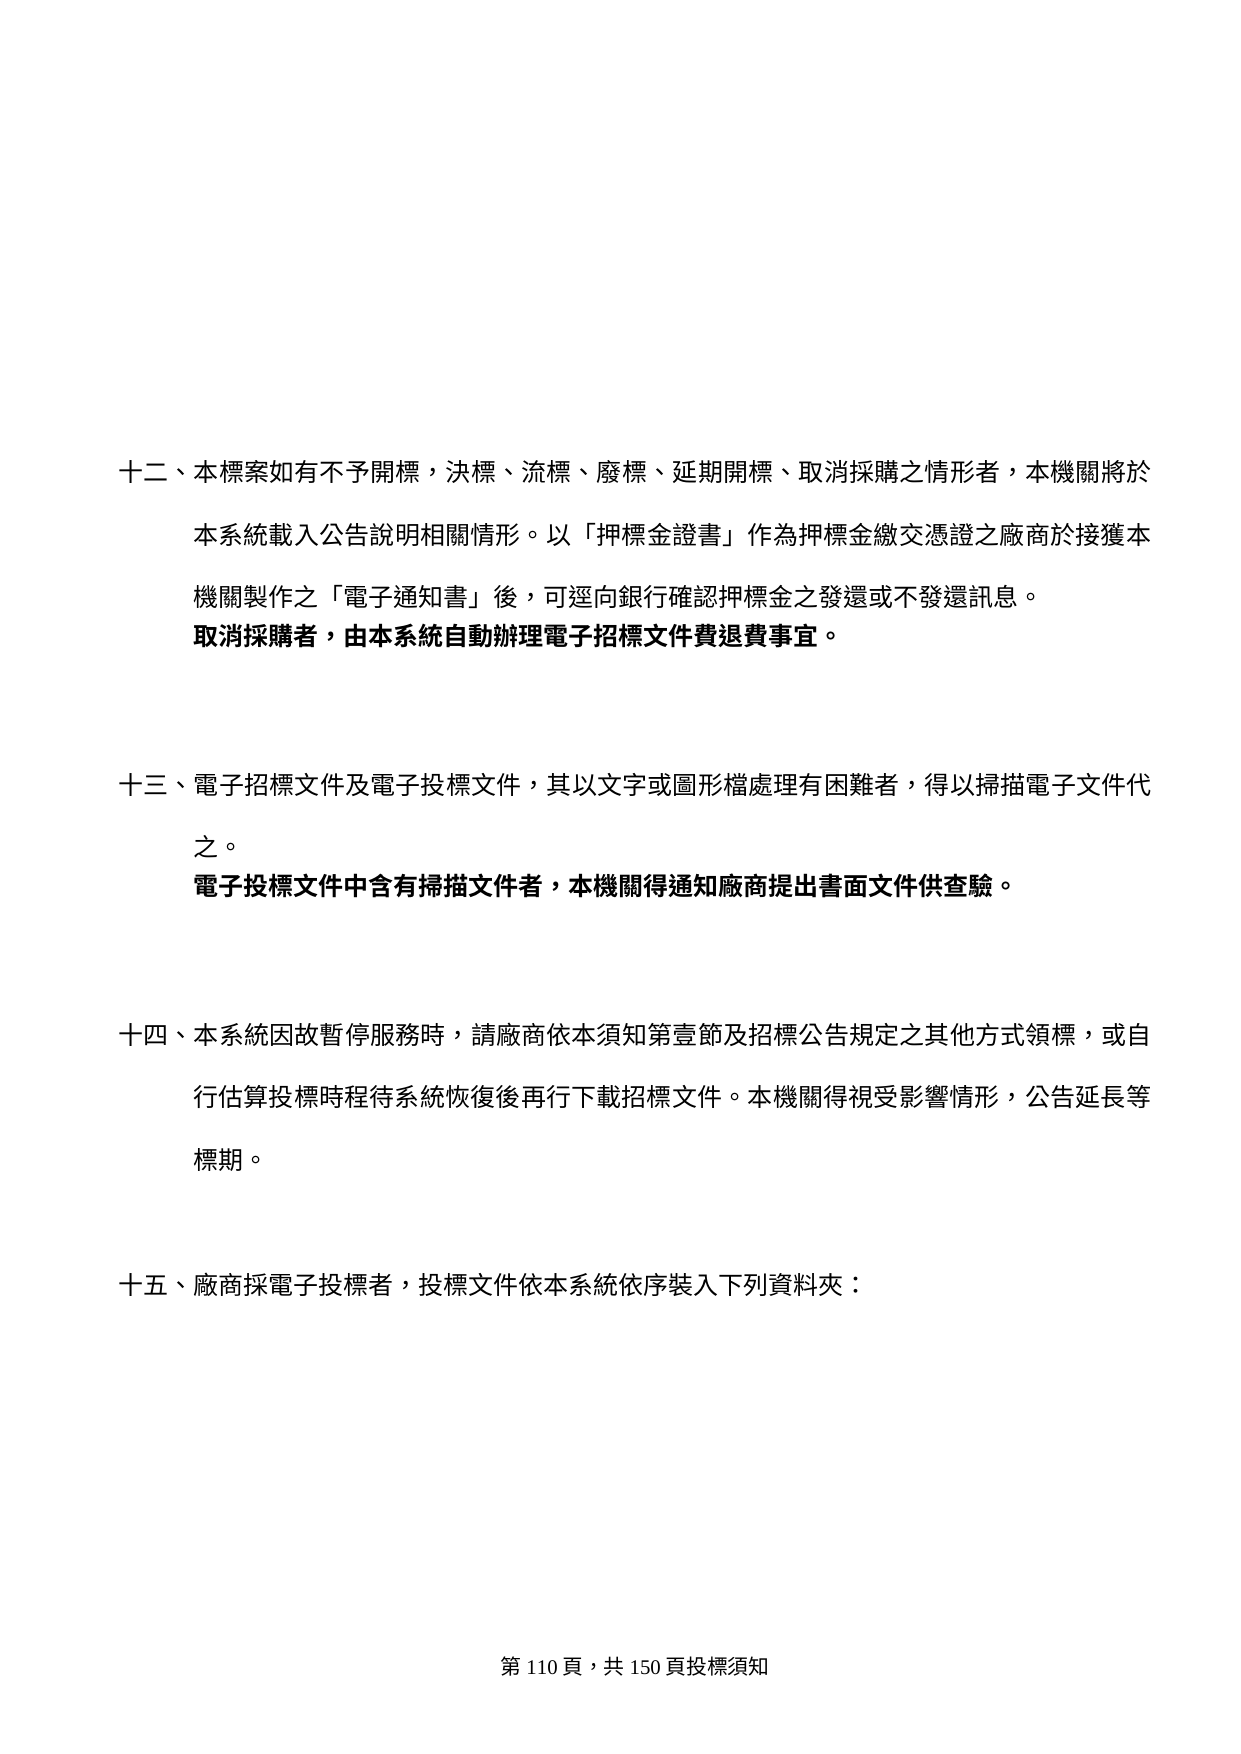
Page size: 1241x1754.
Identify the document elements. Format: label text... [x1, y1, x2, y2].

text 十三、電子招標文件及電子投標文件，其以文字或圖形檔處理有困難者，得以掃描電子文件代之。 [118, 742, 1152, 867]
text 取消採購者，由本系統自動辦理電子招標文件費退費事宜。 [193, 617, 1152, 653]
text 十二、本標案如有不予開標，決標、流標、廢標、延期開標、取消採購之情形者，本機關將於本系統載入公告說明相關情形。以「押標金證書」作為押標金繳交憑證之廠商於接獲本機關製作之「電子通知書」後，可逕向銀行確認押標金之發還或不發還訊息。 [118, 429, 1152, 617]
text 十四、本系統因故暫停服務時，請廠商依本須知第壹節及招標公告規定之其他方式領標，或自行估算投標時程待系統恢復後再行下載招標文件。本機關得視受影響情形，公告延長等標期。 [118, 992, 1152, 1179]
text 十五、廠商採電子投標者，投標文件依本系統依序裝入下列資料夾： [118, 1242, 1152, 1304]
text 電子投標文件中含有掃描文件者，本機關得通知廠商提出書面文件供查驗。 [193, 867, 1152, 903]
